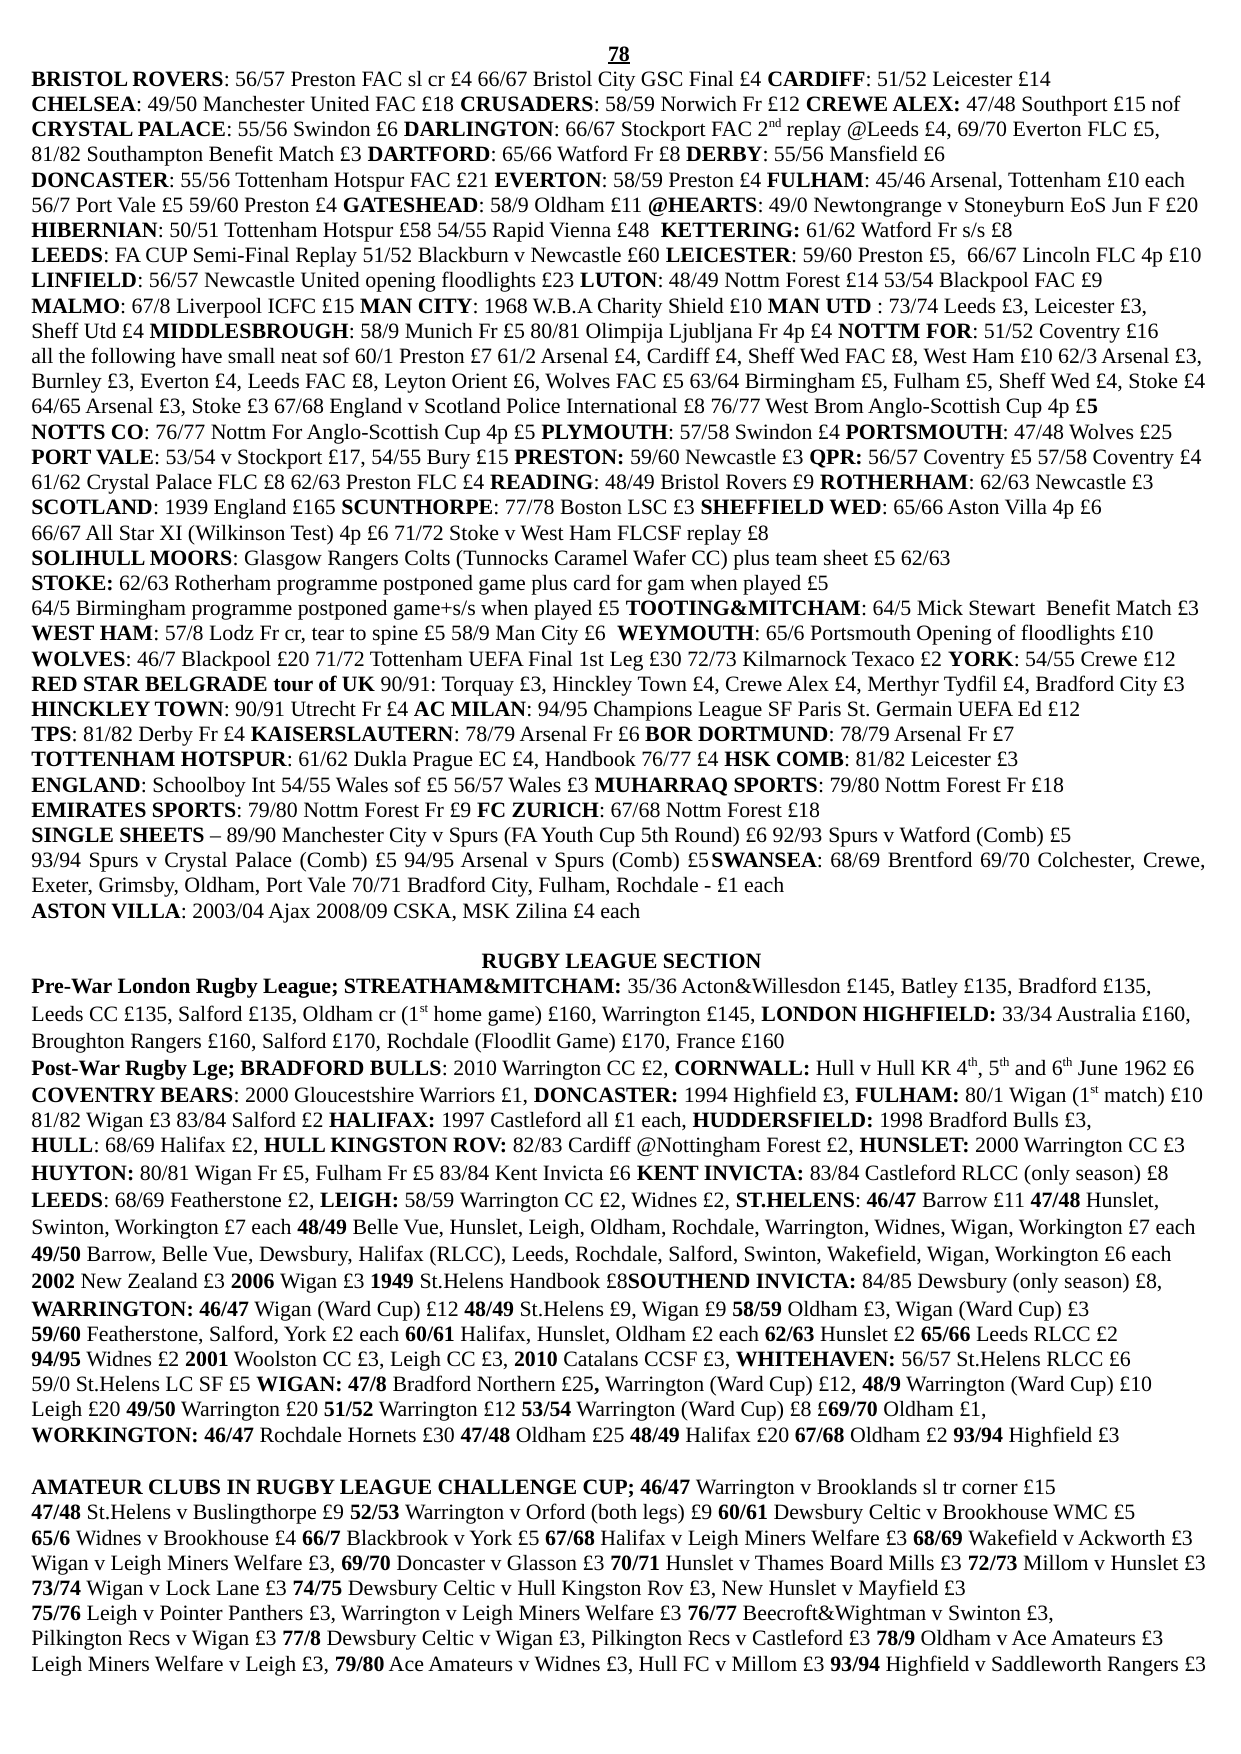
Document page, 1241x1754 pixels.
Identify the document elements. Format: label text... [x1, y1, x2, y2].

text Wigan v Leigh Miners Welfare £3, 69/70 Doncaster v Glasson £3 70/71 Hunslet v Thames Board Mills £3 72/73 Millom v Hunslet £3 [31, 1550, 1206, 1575]
text Broughton Rangers £160, Salford £170, Rochdale (Floodlit Game) £170, France £160 [31, 1028, 1206, 1053]
text SOLIHULL MOORS: Glasgow Rangers Colts (Tunnocks Caramel Wafer CC) plus team sheet £5 62/63 [31, 545, 1206, 570]
text 66/67 All Star XI (Wilkinson Test) 4p £6 71/72 Stoke v West Ham FLCSF replay £8 [31, 519, 1206, 545]
text 78 [31, 41, 1206, 66]
text Post-War Rugby Lge; BRADFORD BULLS: 2010 Warrington CC £2, CORNWALL: Hull v Hull KR 4th, 5th and 6th June 1962 £6 [31, 1055, 1206, 1080]
text 94/95 Widnes £2 2001 Woolston CC £3, Leigh CC £3, 2010 Catalans CCSF £3, WHITEHAVEN: 56/57 St.Helens RLCC £6 [31, 1346, 1206, 1371]
text TPS: 81/82 Derby Fr £4 KAISERSLAUTERN: 78/79 Arsenal Fr £6 BOR DORTMUND: 78/79 Arsenal Fr £7 [31, 721, 1206, 746]
text 59/0 St.Helens LC SF £5 WIGAN: 47/8 Bradford Northern £25, Warrington (Ward Cup) £12, 48/9 Warrington (Ward Cup) £10 [31, 1371, 1206, 1396]
text ENGLAND: Schoolboy Int 54/55 Wales sof £5 56/57 Wales £3 MUHARRAQ SPORTS: 79/80 Nottm Forest Fr £18 [31, 772, 1206, 797]
text RUGBY LEAGUE SECTION [31, 948, 1206, 973]
text 61/62 Crystal Palace FLC £8 62/63 Preston FLC £4 READING: 48/49 Bristol Rovers £9 ROTHERHAM: 62/63 Newcastle £3 [31, 469, 1206, 494]
text 81/82 Southampton Benefit Match £3 DARTFORD: 65/66 Watford Fr £8 DERBY: 55/56 Mansfield £6 [31, 141, 1206, 167]
text LEEDS: 68/69 Featherstone £2, LEIGH: 58/59 Warrington CC £2, Widnes £2, ST.HELENS: 46/47 Barrow £11 47/48 Hunslet, [31, 1187, 1206, 1212]
text 75/76 Leigh v Pointer Panthers £3, Warrington v Leigh Miners Welfare £3 76/77 Beecroft&Wightman v Swinton £3, [31, 1600, 1206, 1625]
text TOTTENHAM HOTSPUR: 61/62 Dukla Prague EC £4, Handbook 76/77 £4 HSK COMB: 81/82 Leicester £3 [31, 746, 1206, 772]
text 64/65 Arsenal £3, Stoke £3 67/68 England v Scotland Police International £8 76/77 West Brom Anglo-Scottish Cup 4p £5 [31, 393, 1206, 419]
text 47/48 St.Helens v Buslingthorpe £9 52/53 Warrington v Orford (both legs) £9 60/61 Dewsbury Celtic v Brookhouse WMC £5 [31, 1499, 1206, 1524]
text 81/82 Wigan £3 83/84 Salford £2 HALIFAX: 1997 Castleford all £1 each, HUDDERSFIELD: 1998 Bradford Bulls £3, [31, 1107, 1206, 1132]
text BRISTOL ROVERS: 56/57 Preston FAC sl cr £4 66/67 Bristol City GSC Final £4 CARDIFF: 51/52 Leicester £14 [31, 66, 1206, 91]
text 65/6 Widnes v Brookhouse £4 66/7 Blackbrook v York £5 67/68 Halifax v Leigh Miners Welfare £3 68/69 Wakefield v Ackworth £3 [31, 1524, 1206, 1550]
text HUYTON: 80/81 Wigan Fr £5, Fulham Fr £5 83/84 Kent Invicta £6 KENT INVICTA: 83/84 Castleford RLCC (only season) £8 [31, 1160, 1206, 1185]
text COVENTRY BEARS: 2000 Gloucestshire Warriors £1, DONCASTER: 1994 Highfield £3, FULHAM: 80/1 Wigan (1st match) £10 [31, 1082, 1206, 1107]
text RED STAR BELGRADE tour of UK 90/91: Torquay £3, Hinckley Town £4, Crewe Alex £4, Merthyr Tydfil £4, Bradford City £3 [31, 671, 1206, 696]
text HIBERNIAN: 50/51 Tottenham Hotspur £58 54/55 Rapid Vienna £48 KETTERING: 61/62 Watford Fr s/s £8 [31, 217, 1206, 242]
text 73/74 Wigan v Lock Lane £3 74/75 Dewsbury Celtic v Hull Kingston Rov £3, New Hunslet v Mayfield £3 [31, 1575, 1206, 1600]
text CHELSEA: 49/50 Manchester United FAC £18 CRUSADERS: 58/59 Norwich Fr £12 CREWE ALEX: 47/48 Southport £15 nof [31, 91, 1206, 116]
text WARRINGTON: 46/47 Wigan (Ward Cup) £12 48/49 St.Helens £9, Wigan £9 58/59 Oldham £3, Wigan (Ward Cup) £3 [31, 1296, 1206, 1321]
text NOTTS CO: 76/77 Nottm For Anglo-Scottish Cup 4p £5 PLYMOUTH: 57/58 Swindon £4 PORTSMOUTH: 47/48 Wolves £25 [31, 419, 1206, 444]
text ASTON VILLA: 2003/04 Ajax 2008/09 CSKA, MSK Zilina £4 each [31, 898, 1206, 923]
text WORKINGTON: 46/47 Rochdale Hornets £30 47/48 Oldham £25 48/49 Halifax £20 67/68 Oldham £2 93/94 Highfield £3 [31, 1422, 1206, 1447]
text LINFIELD: 56/57 Newcastle United opening floodlights £23 LUTON: 48/49 Nottm Forest £14 53/54 Blackpool FAC £9 [31, 267, 1206, 293]
text 93/94 Spurs v Crystal Palace (Comb) £5 94/95 Arsenal v Spurs (Comb) £5SWANSEA: 68/69 Brentford 69/70 Colchester, Crewe, Exeter, Grimsby, Oldham, Port Vale 70/71 Bradford City, Fulham, Rochdale - £1 each [31, 847, 1206, 898]
text Pilkington Recs v Wigan £3 77/8 Dewsbury Celtic v Wigan £3, Pilkington Recs v Castleford £3 78/9 Oldham v Ace Amateurs £3 [31, 1625, 1206, 1651]
text MALMO: 67/8 Liverpool ICFC £15 MAN CITY: 1968 W.B.A Charity Shield £10 MAN UTD : 73/74 Leeds £3, Leicester £3, [31, 293, 1206, 318]
text Pre-War London Rugby League; STREATHAM&MITCHAM: 35/36 Acton&Willesdon £145, Batley £135, Bradford £135, [31, 973, 1206, 998]
text CRYSTAL PALACE: 55/56 Swindon £6 DARLINGTON: 66/67 Stockport FAC 2nd replay @Leeds £4, 69/70 Everton FLC £5, [31, 116, 1206, 141]
text 56/7 Port Vale £5 59/60 Preston £4 GATESHEAD: 58/9 Oldham £11 @HEARTS: 49/0 Newtongrange v Stoneyburn EoS Jun F £20 [31, 192, 1206, 217]
text Sheff Utd £4 MIDDLESBROUGH: 58/9 Munich Fr £5 80/81 Olimpija Ljubljana Fr 4p £4 NOTTM FOR: 51/52 Coventry £16 [31, 318, 1206, 343]
text Burnley £3, Everton £4, Leeds FAC £8, Leyton Orient £6, Wolves FAC £5 63/64 Birmingham £5, Fulham £5, Sheff Wed £4, Stoke £4 [31, 368, 1206, 393]
text Leigh £20 49/50 Warrington £20 51/52 Warrington £12 53/54 Warrington (Ward Cup) £8 £69/70 Oldham £1, [31, 1396, 1206, 1422]
text 49/50 Barrow, Belle Vue, Dewsbury, Halifax (RLCC), Leeds, Rochdale, Salford, Swinton, Wakefield, Wigan, Workington £6 each [31, 1241, 1206, 1266]
text PORT VALE: 53/54 v Stockport £17, 54/55 Bury £15 PRESTON: 59/60 Newcastle £3 QPR: 56/57 Coventry £5 57/58 Coventry £4 [31, 444, 1206, 469]
text DONCASTER: 55/56 Tottenham Hotspur FAC £21 EVERTON: 58/59 Preston £4 FULHAM: 45/46 Arsenal, Tottenham £10 each [31, 167, 1206, 192]
text STOKE: 62/63 Rotherham programme postponed game plus card for gam when played £5 [31, 570, 1206, 595]
text SINGLE SHEETS – 89/90 Manchester City v Spurs (FA Youth Cup 5th Round) £6 92/93 Spurs v Watford (Comb) £5 [31, 822, 1206, 847]
text EMIRATES SPORTS: 79/80 Nottm Forest Fr £9 FC ZURICH: 67/68 Nottm Forest £18 [31, 797, 1206, 822]
text 64/5 Birmingham programme postponed game+s/s when played £5 TOOTING&MITCHAM: 64/5 Mick Stewart Benefit Match £3 [31, 595, 1206, 620]
text WEST HAM: 57/8 Lodz Fr cr, tear to spine £5 58/9 Man City £6 WEYMOUTH: 65/6 Portsmouth Opening of floodlights £10 [31, 620, 1206, 646]
text 2002 New Zealand £3 2006 Wigan £3 1949 St.Helens Handbook £8SOUTHEND INVICTA: 84/85 Dewsbury (only season) £8, [31, 1268, 1206, 1294]
text HINCKLEY TOWN: 90/91 Utrecht Fr £4 AC MILAN: 94/95 Champions League SF Paris St. Germain UEFA Ed £12 [31, 696, 1206, 721]
text SCOTLAND: 1939 England £165 SCUNTHORPE: 77/78 Boston LSC £3 SHEFFIELD WED: 65/66 Aston Villa 4p £6 [31, 494, 1206, 519]
text HULL: 68/69 Halifax £2, HULL KINGSTON ROV: 82/83 Cardiff @Nottingham Forest £2, HUNSLET: 2000 Warrington CC £3 [31, 1132, 1206, 1158]
text AMATEUR CLUBS IN RUGBY LEAGUE CHALLENGE CUP; 46/47 Warrington v Brooklands sl tr corner £15 [31, 1474, 1206, 1499]
text LEEDS: FA CUP Semi-Final Replay 51/52 Blackburn v Newcastle £60 LEICESTER: 59/60 Preston £5, 66/67 Lincoln FLC 4p £10 [31, 242, 1206, 267]
text WOLVES: 46/7 Blackpool £20 71/72 Tottenham UEFA Final 1st Leg £30 72/73 Kilmarnock Texaco £2 YORK: 54/55 Crewe £12 [31, 646, 1206, 671]
text Leeds CC £135, Salford £135, Oldham cr (1st home game) £160, Warrington £145, LONDON HIGHFIELD: 33/34 Australia £160, [31, 1001, 1206, 1026]
text Leigh Miners Welfare v Leigh £3, 79/80 Ace Amateurs v Widnes £3, Hull FC v Millom £3 93/94 Highfield v Saddleworth Rangers £3 [31, 1651, 1206, 1676]
text all the following have small neat sof 60/1 Preston £7 61/2 Arsenal £4, Cardiff £4, Sheff Wed FAC £8, West Ham £10 62/3 Arsenal £3, [31, 343, 1206, 368]
text Swinton, Workington £7 each 48/49 Belle Vue, Hunslet, Leigh, Oldham, Rochdale, Warrington, Widnes, Wigan, Workington £7 each [31, 1214, 1206, 1239]
text 59/60 Featherstone, Salford, York £2 each 60/61 Halifax, Hunslet, Oldham £2 each 62/63 Hunslet £2 65/66 Leeds RLCC £2 [31, 1321, 1206, 1346]
